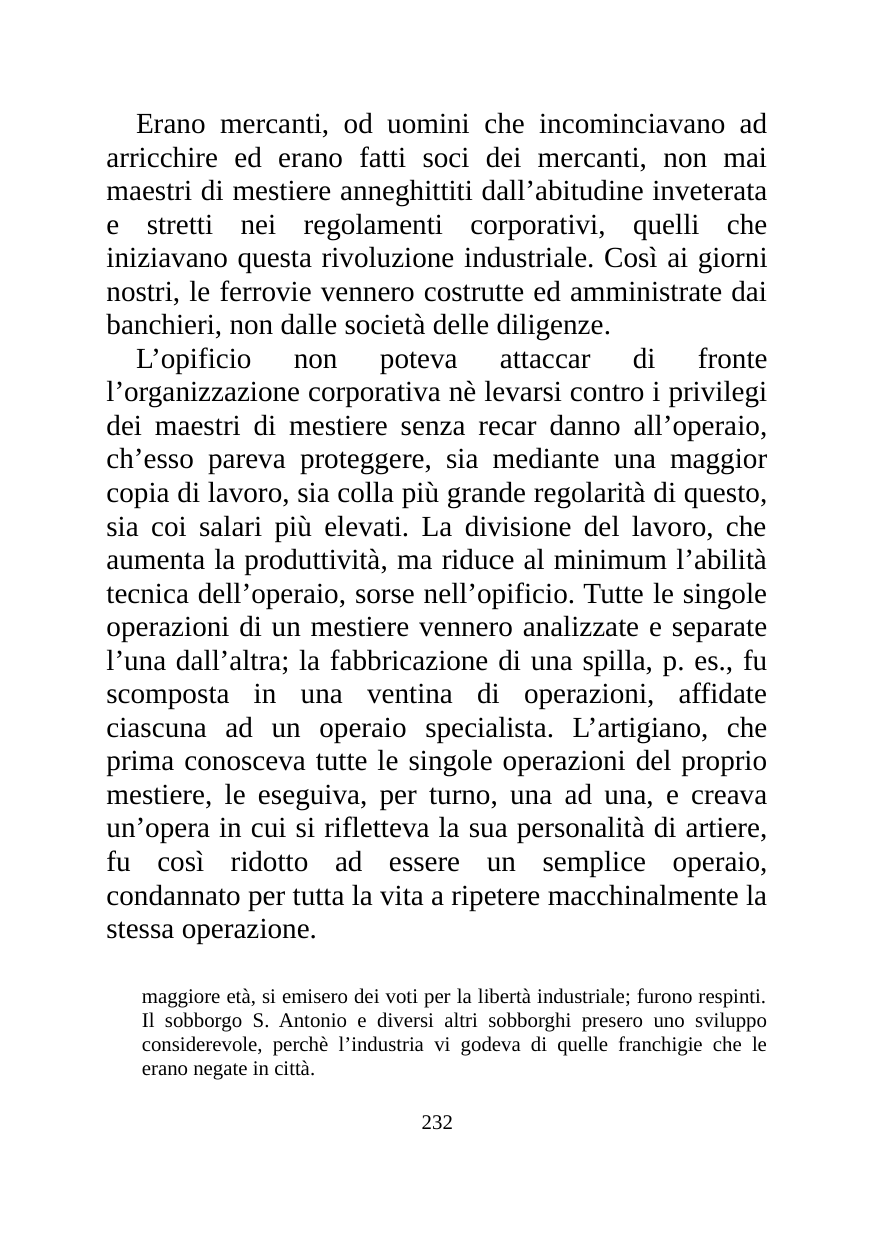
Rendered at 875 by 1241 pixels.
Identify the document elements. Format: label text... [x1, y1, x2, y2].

text Erano mercanti, od uomini che incominciavano ad arricchire ed erano fatti soci dei mercanti, non mai maestri di mestiere anneghittiti dall’abitudine inveterata e stretti nei regolamenti corporativi, quelli che iniziavano questa rivoluzione industriale. Così ai giorni nostri, le ferrovie vennero costrutte ed amministrate dai banchieri, non dalle società delle diligenze. [106, 106, 768, 341]
text maggiore età, si emisero dei voti per la libertà industriale; furono respinti. Il sobborgo S. Antonio e diversi altri sobborghi presero uno sviluppo considerevole, perchè l’industria vi godeva di quelle franchigie che le erano negate in città. [106, 984, 768, 1080]
text L’opificio non poteva attaccar di fronte l’organizzazione corporativa nè levarsi contro i privilegi dei maestri di mestiere senza recar danno all’operaio, ch’esso pareva proteggere, sia mediante una maggior copia di lavoro, sia colla più grande regolarità di questo, sia coi salari più elevati. La divisione del lavoro, che aumenta la produttività, ma riduce al minimum l’abilità tecnica dell’operaio, sorse nell’opificio. Tutte le singole operazioni di un mestiere vennero analizzate e separate l’una dall’altra; la fabbricazione di una spilla, p. es., fu scomposta in una ventina di operazioni, affidate ciascuna ad un operaio specialista. L’artigiano, che prima conosceva tutte le singole operazioni del proprio mestiere, le eseguiva, per turno, una ad una, e creava un’opera in cui si rifletteva la sua personalità di artiere, fu così ridotto ad essere un semplice operaio, condannato per tutta la vita a ripetere macchinalmente la stessa operazione. [106, 341, 768, 945]
